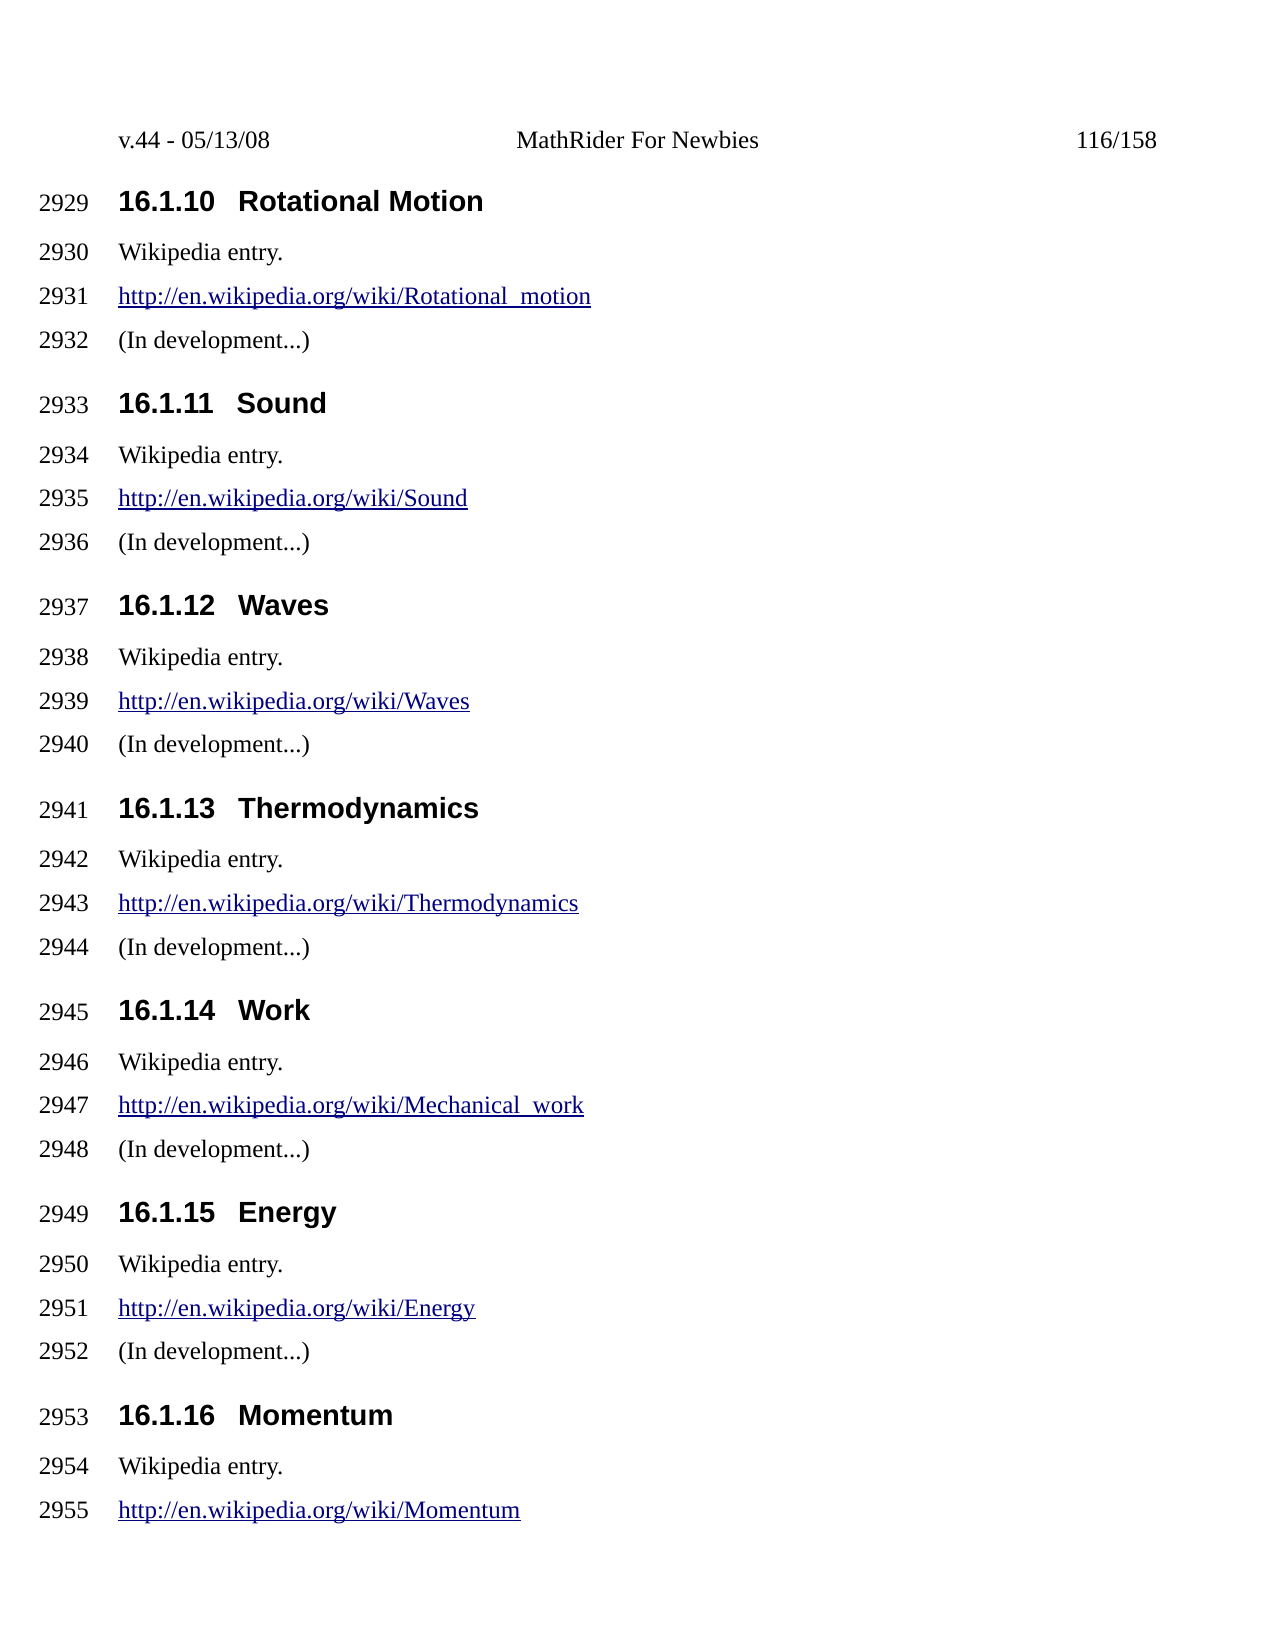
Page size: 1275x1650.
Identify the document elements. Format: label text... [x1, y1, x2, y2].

text http://en.wikipedia.org/wiki/Energy [118, 1293, 1157, 1321]
text Wikipedia entry. [118, 642, 1157, 671]
subtitle Work [118, 993, 1157, 1027]
text Wikipedia entry. [118, 1451, 1157, 1480]
text (In development...) [118, 325, 1157, 354]
subtitle Rotational Motion [118, 184, 1157, 217]
text (In development...) [118, 932, 1157, 961]
subtitle Momentum [118, 1398, 1157, 1431]
text Wikipedia entry. [118, 1249, 1157, 1278]
text (In development...) [118, 729, 1157, 758]
text (In development...) [118, 1336, 1157, 1365]
text Wikipedia entry. [118, 237, 1157, 266]
subtitle Sound [118, 386, 1157, 420]
text Wikipedia entry. [118, 440, 1157, 468]
subtitle Energy [118, 1195, 1157, 1229]
text Wikipedia entry. [118, 844, 1157, 873]
text http://en.wikipedia.org/wiki/Sound [118, 483, 1157, 512]
subtitle Waves [118, 588, 1157, 622]
text http://en.wikipedia.org/wiki/Momentum [118, 1495, 1157, 1524]
text (In development...) [118, 1134, 1157, 1163]
subtitle Thermodynamics [118, 791, 1157, 824]
text http://en.wikipedia.org/wiki/Thermodynamics [118, 888, 1157, 917]
text http://en.wikipedia.org/wiki/Waves [118, 686, 1157, 714]
text (In development...) [118, 527, 1157, 556]
text Wikipedia entry. [118, 1047, 1157, 1075]
text http://en.wikipedia.org/wiki/Rotational_motion [118, 281, 1157, 310]
text http://en.wikipedia.org/wiki/Mechanical_work [118, 1090, 1157, 1119]
